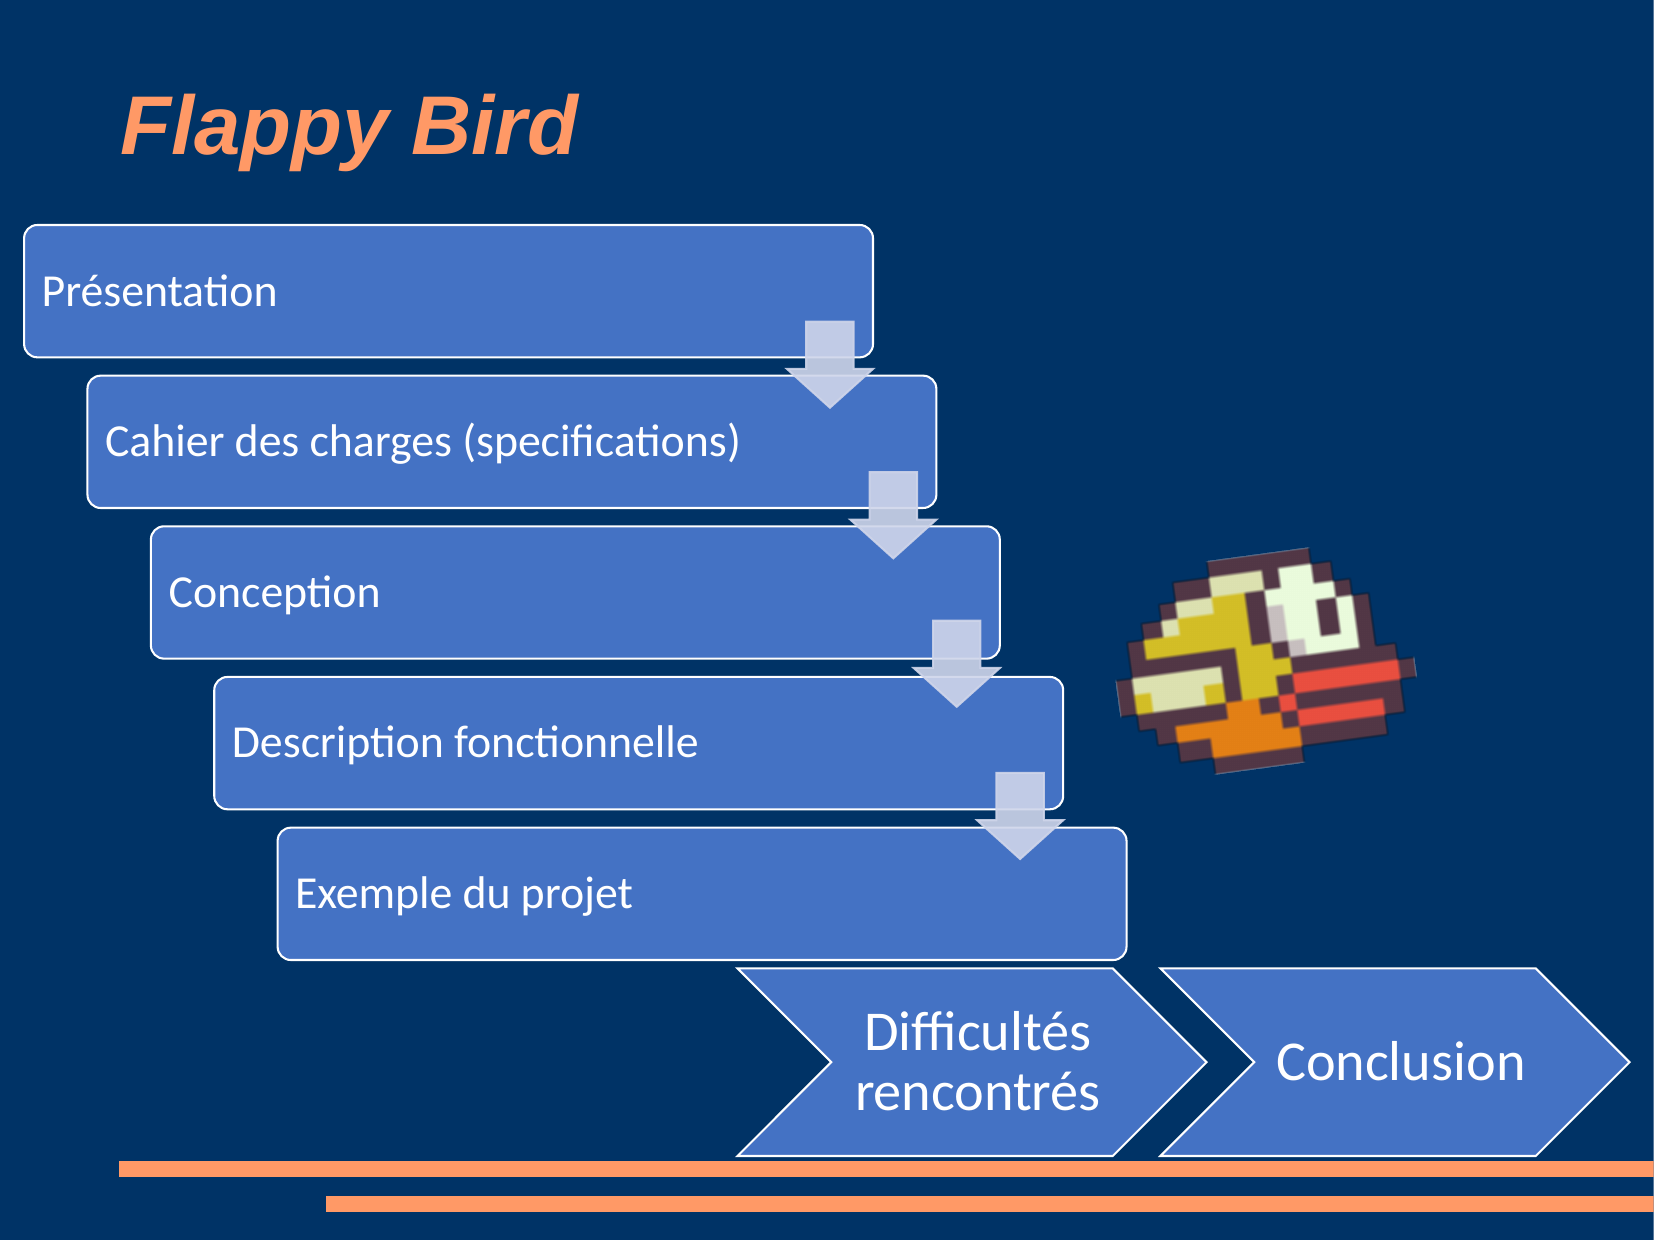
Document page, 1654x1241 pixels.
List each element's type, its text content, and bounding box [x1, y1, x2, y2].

text_box Description fonctionnelle [214, 676, 1064, 810]
title Flappy Bird [120, 17, 1533, 226]
text_box Conception [150, 526, 1000, 659]
text_box [913, 620, 1000, 707]
text_box Présentation [24, 225, 874, 358]
text_box Difficultés rencontrés [737, 968, 1207, 1157]
text_box Conclusion [1160, 968, 1630, 1157]
text_box Exemple du projet [277, 827, 1127, 961]
picture [1101, 535, 1426, 786]
text_box Cahier des charges (specifications) [87, 375, 937, 508]
text_box [786, 321, 874, 408]
text_box [977, 772, 1064, 859]
text_box [850, 472, 937, 559]
